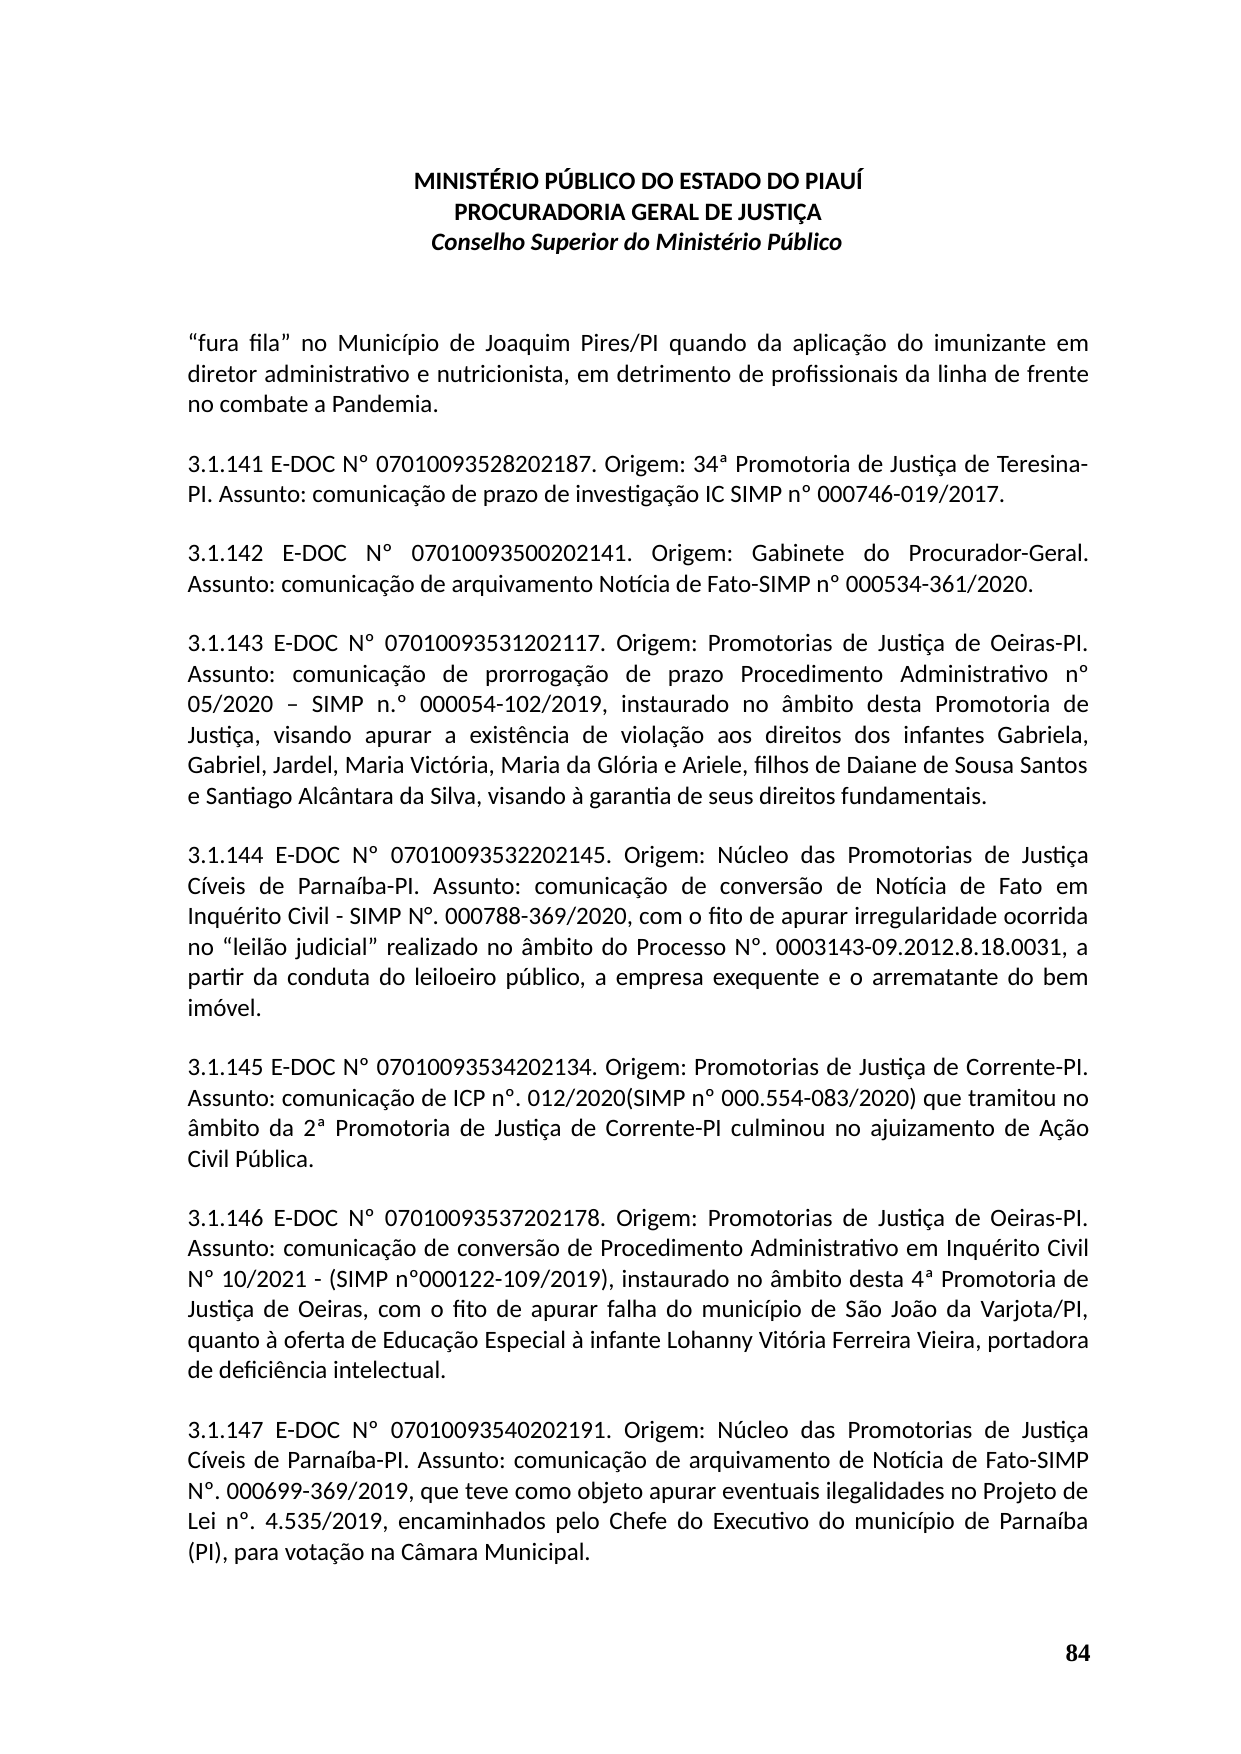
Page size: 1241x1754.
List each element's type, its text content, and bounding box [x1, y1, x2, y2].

text 3.1.141 E-DOC Nº 07010093528202187. Origem: 34ª Promotoria de Justiça de Teresina-PI. Assunto: comunicação de prazo de investigação IC SIMP nº 000746-019/2017. [187, 448, 1090, 509]
text 3.1.145 E-DOC Nº 07010093534202134. Origem: Promotorias de Justiça de Corrente-PI. Assunto: comunicação de ICP nº. 012/2020(SIMP nº 000.554-083/2020) que tramitou no âmbito da 2ª Promotoria de Justiça de Corrente-PI culminou no ajuizamento de Ação Civil Pública. [187, 1051, 1090, 1173]
text 3.1.142 E-DOC Nº 07010093500202141. Origem: Gabinete do Procurador-Geral. Assunto: comunicação de arquivamento Notícia de Fato-SIMP nº 000534-361/2020. [187, 538, 1090, 599]
text 3.1.144 E-DOC Nº 07010093532202145. Origem: Núcleo das Promotorias de Justiça Cíveis de Parnaíba-PI. Assunto: comunicação de conversão de Notícia de Fato em Inquérito Civil - SIMP N°. 000788-369/2020, com o fito de apurar irregularidade ocorrida no “leilão judicial” realizado no âmbito do Processo Nº. 0003143-09.2012.8.18.0031, a partir da conduta do leiloeiro público, a empresa exequente e o arrematante do bem imóvel. [187, 839, 1090, 1022]
text “fura fila” no Município de Joaquim Pires/PI quando da aplicação do imunizante em diretor administrativo e nutricionista, em detrimento de profissionais da linha de frente no combate a Pandemia. [187, 327, 1090, 419]
text 3.1.143 E-DOC Nº 07010093531202117. Origem: Promotorias de Justiça de Oeiras-PI. Assunto: comunicação de prorrogação de prazo Procedimento Administrativo nº 05/2020 – SIMP n.º 000054-102/2019, instaurado no âmbito desta Promotoria de Justiça, visando apurar a existência de violação aos direitos dos infantes Gabriela, Gabriel, Jardel, Maria Victória, Maria da Glória e Ariele, filhos de Daiane de Sousa Santos e Santiago Alcântara da Silva, visando à garantia de seus direitos fundamentais. [187, 627, 1090, 811]
text 3.1.146 E-DOC Nº 07010093537202178. Origem: Promotorias de Justiça de Oeiras-PI. Assunto: comunicação de conversão de Procedimento Administrativo em Inquérito Civil Nº 10/2021 - (SIMP nº000122-109/2019), instaurado no âmbito desta 4ª Promotoria de Justiça de Oeiras, com o fito de apurar falha do município de São João da Varjota/PI, quanto à oferta de Educação Especial à infante Lohanny Vitória Ferreira Vieira, portadora de deficiência intelectual. [187, 1202, 1090, 1385]
text 3.1.147 E-DOC Nº 07010093540202191. Origem: Núcleo das Promotorias de Justiça Cíveis de Parnaíba-PI. Assunto: comunicação de arquivamento de Notícia de Fato-SIMP Nº. 000699-369/2019, que teve como objeto apurar eventuais ilegalidades no Projeto de Lei nº. 4.535/2019, encaminhados pelo Chefe do Executivo do município de Parnaíba (PI), para votação na Câmara Municipal. [187, 1414, 1090, 1566]
